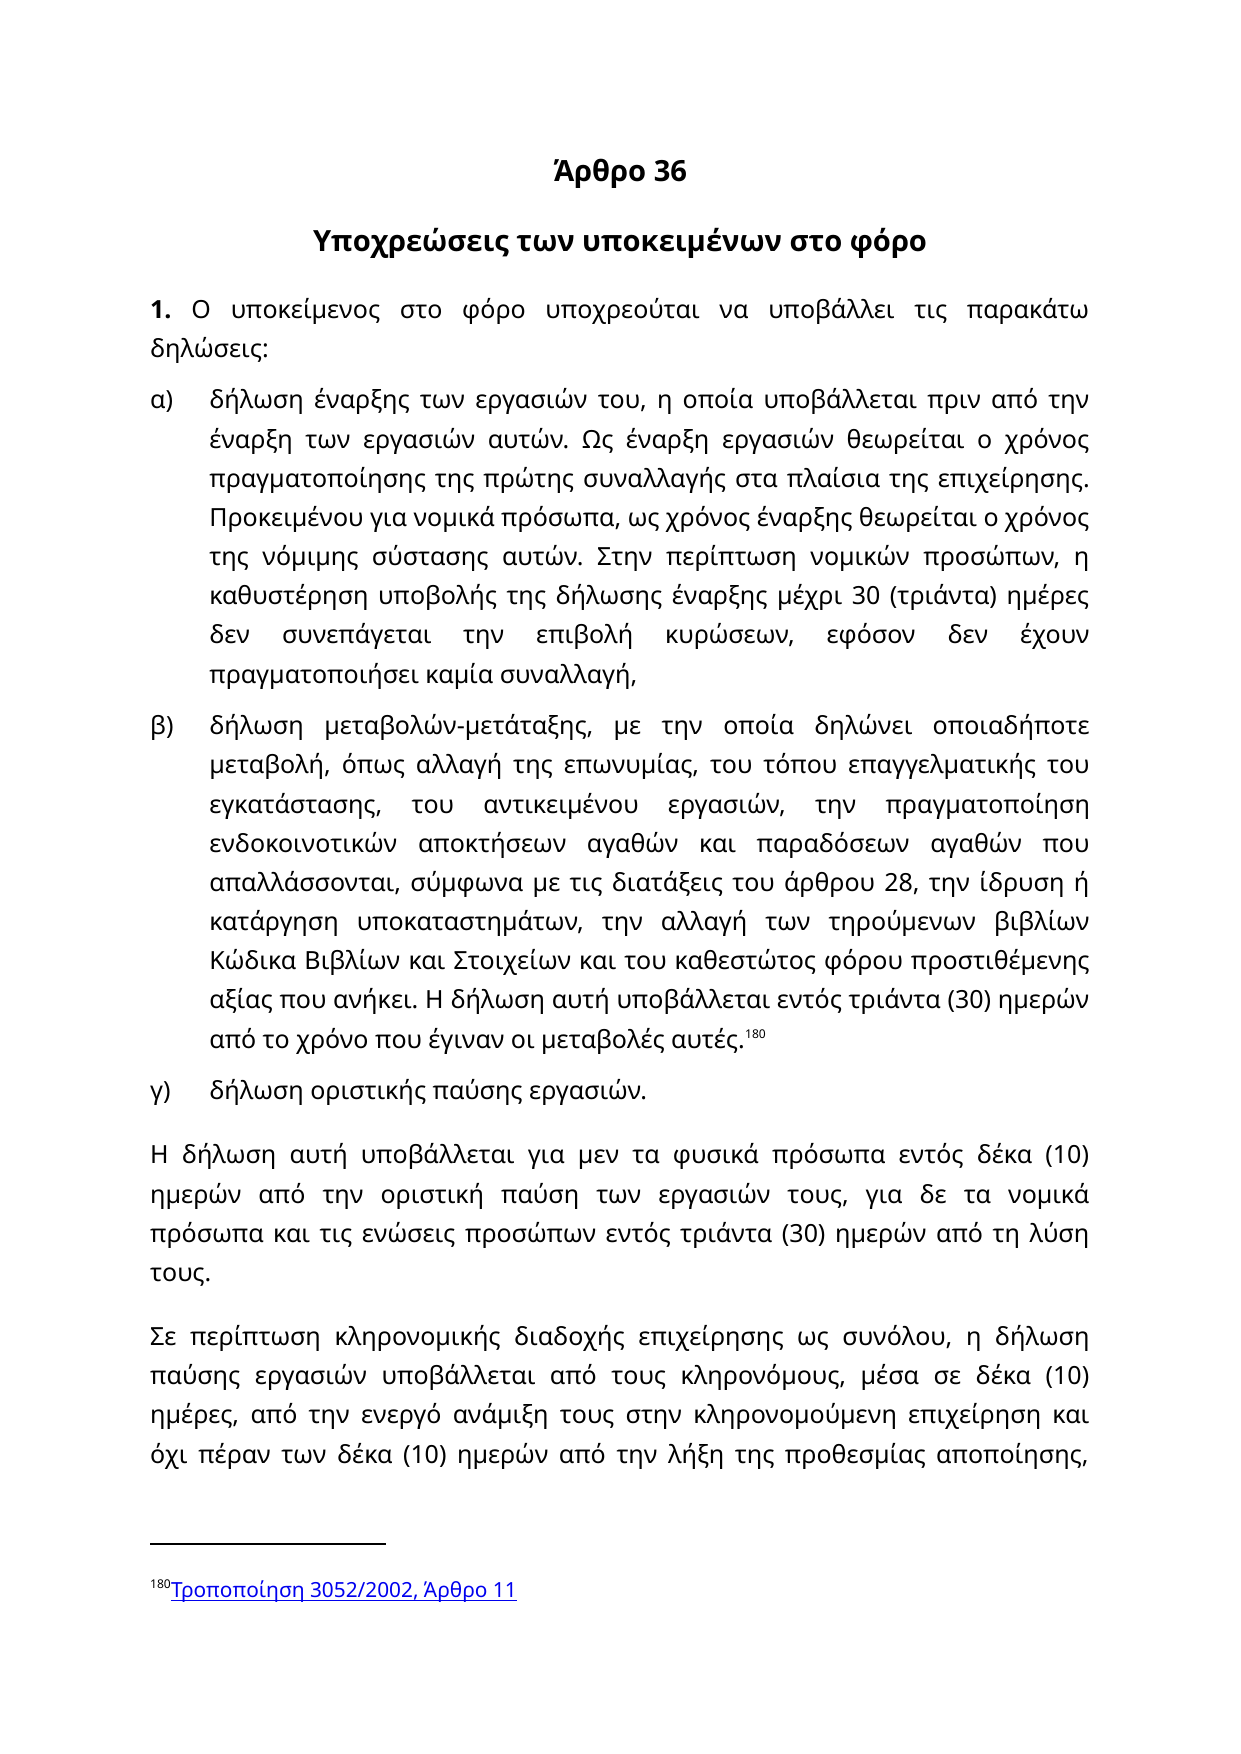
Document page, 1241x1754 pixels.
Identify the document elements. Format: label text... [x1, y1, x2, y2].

text 1. Ο υποκείμενος στο φόρο υποχρεούται να υποβάλλει τις παρακάτω δηλώσεις: [150, 291, 1090, 364]
text Τροποποίηση 3052/2002, Άρθρο 11 [150, 1576, 1090, 1604]
list β) δήλωση μεταβολών-μετάταξης, με την οποία δηλώνει οποιαδήποτε μεταβολή, όπως αλλαγή της επωνυμίας, του τόπου επαγγελματικής του εγκατάστασης, του αντικειμένου εργασιών, την πραγματοποίηση ενδοκοινοτικών αποκτήσεων αγαθών και παραδόσεων αγαθών που απαλλάσσονται, σύμφωνα με τις διατάξεις του άρθρου 28, την ίδρυση ή κατάργηση υποκαταστημάτων, την αλλαγή των τηρούμενων βιβλίων Κώδικα Βιβλίων και Στοιχείων και του καθεστώτος φόρου προστιθέμενης αξίας που ανήκει. Η δήλωση αυτή υποβάλλεται εντός τριάντα (30) ημερών από το χρόνο που έγιναν οι μεταβολές αυτές. [150, 708, 1090, 1055]
list γ) δήλωση οριστικής παύσης εργασιών. [150, 1073, 1090, 1107]
subtitle Υποχρεώσεις των υποκειμένων στο φόρο [150, 221, 1090, 260]
subtitle Άρθρο 36 [150, 150, 1090, 190]
list α) δήλωση έναρξης των εργασιών του, η οποία υποβάλλεται πριν από την έναρξη των εργασιών αυτών. Ως έναρξη εργασιών θεωρείται ο χρόνος πραγματοποίησης της πρώτης συναλλαγής στα πλαίσια της επιχείρησης. Προκειμένου για νομικά πρόσωπα, ως χρόνος έναρξης θεωρείται ο χρόνος της νόμιμης σύστασης αυτών. Στην περίπτωση νομικών προσώπων, η καθυστέρηση υποβολής της δήλωσης έναρξης μέχρι 30 (τριάντα) ημέρες δεν συνεπάγεται την επιβολή κυρώσεων, εφόσον δεν έχουν πραγματοποιήσει καμία συναλλαγή, [150, 382, 1090, 690]
text Σε περίπτωση κληρονομικής διαδοχής επιχείρησης ως συνόλου, η δήλωση παύσης εργασιών υποβάλλεται από τους κληρονόμους, μέσα σε δέκα (10) ημέρες, από την ενεργό ανάμιξη τους στην κληρονομούμενη επιχείρηση και όχι πέραν των δέκα (10) ημερών από την λήξη της προθεσμίας αποποίησης, [150, 1319, 1090, 1470]
text Η δήλωση αυτή υποβάλλεται για μεν τα φυσικά πρόσωπα εντός δέκα (10) ημερών από την οριστική παύση των εργασιών τους, για δε τα νομικά πρόσωπα και τις ενώσεις προσώπων εντός τριάντα (30) ημερών από τη λύση τους. [150, 1137, 1090, 1289]
